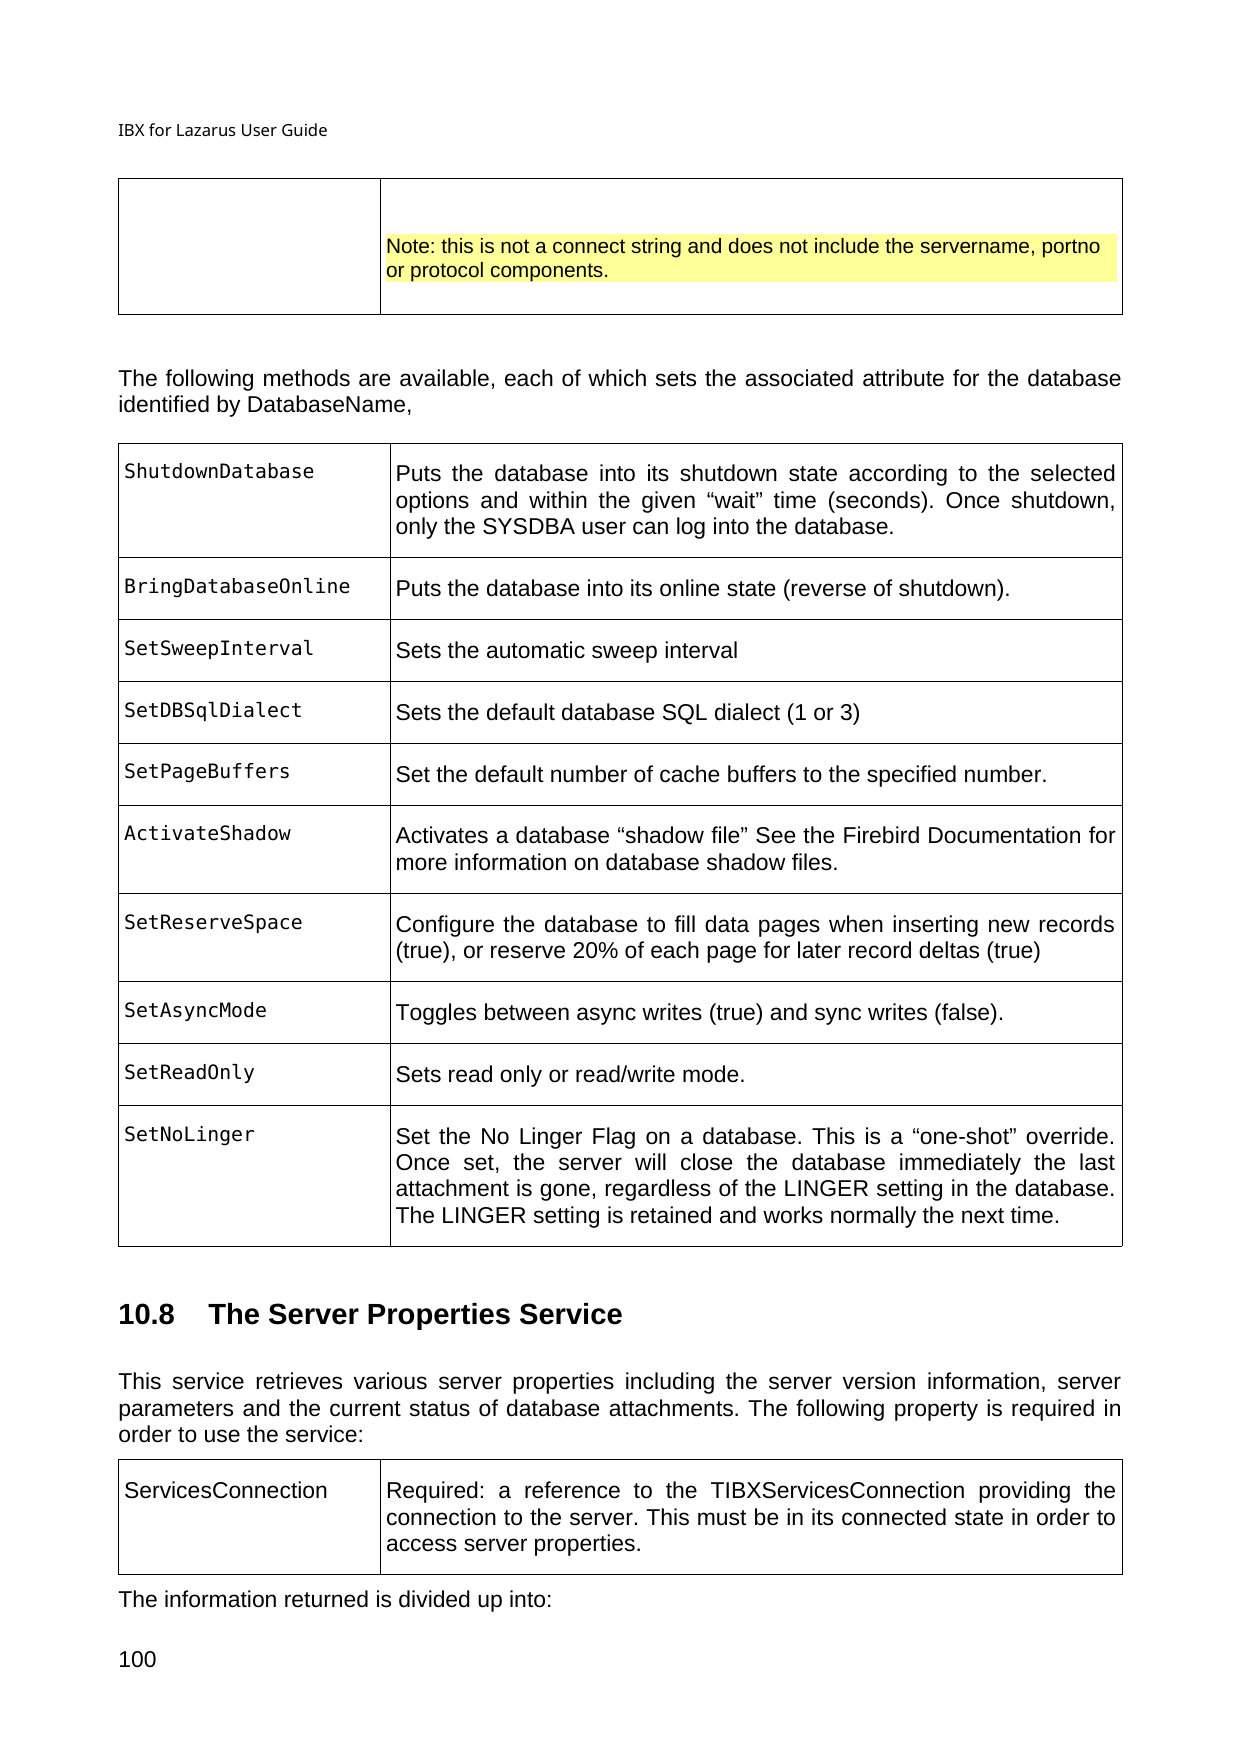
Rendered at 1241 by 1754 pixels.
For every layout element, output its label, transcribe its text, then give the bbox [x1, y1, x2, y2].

table_cell Sets the automatic sweep interval [391, 620, 1122, 681]
subtitle The Server Properties Service [118, 1297, 1122, 1331]
table_cell SetReadOnly [119, 1044, 390, 1105]
table_cell Activates a database “shadow file” See the Firebird Documentation for more information on database shadow files. [391, 806, 1122, 893]
table_cell Configure the database to fill data pages when inserting new records (true), or reserve 20% of each page for later record deltas (true) [391, 894, 1122, 981]
table_cell SetDBSqlDialect [119, 682, 390, 743]
table_header ServicesConnection [119, 1460, 380, 1574]
table_cell SetSweepInterval [119, 620, 390, 681]
text The following methods are available, each of which sets the associated attribute for the database identified by DatabaseName, [118, 365, 1122, 418]
table_header Required: a reference to the TIBXServicesConnection providing the connection to the server. This must be in its connected state in order to access server properties. [381, 1460, 1122, 1574]
table_cell [119, 179, 380, 313]
table_cell SetNoLinger [119, 1106, 390, 1246]
table_header ShutdownDatabase [119, 444, 390, 557]
text This service retrieves various server properties including the server version information, server parameters and the current status of database attachments. The following property is required in order to use the service: [118, 1368, 1122, 1447]
table_cell Set the No Linger Flag on a database. This is a “one-shot” override. Once set, the server will close the database immediately the last attachment is gone, regardless of the LINGER setting in the database. The LINGER setting is retained and works normally the next time. [391, 1106, 1122, 1246]
table_cell ActivateShadow [119, 806, 390, 893]
table_cell Note: this is not a connect string and does not include the servername, portno or protocol components. [381, 179, 1122, 313]
table_cell Puts the database into its online state (reverse of shutdown). [391, 558, 1122, 619]
table_cell BringDatabaseOnline [119, 558, 390, 619]
table_cell Toggles between async writes (true) and sync writes (false). [391, 982, 1122, 1043]
text The information returned is divided up into: [118, 1586, 1122, 1612]
table_cell Sets the default database SQL dialect (1 or 3) [391, 682, 1122, 743]
table_cell SetReserveSpace [119, 894, 390, 981]
table_cell Set the default number of cache buffers to the specified number. [391, 744, 1122, 805]
table_header Puts the database into its shutdown state according to the selected options and within the given “wait” time (seconds). Once shutdown, only the SYSDBA user can log into the database. [391, 444, 1122, 557]
table_cell SetPageBuffers [119, 744, 390, 805]
table_cell SetAsyncMode [119, 982, 390, 1043]
table_cell Sets read only or read/write mode. [391, 1044, 1122, 1105]
